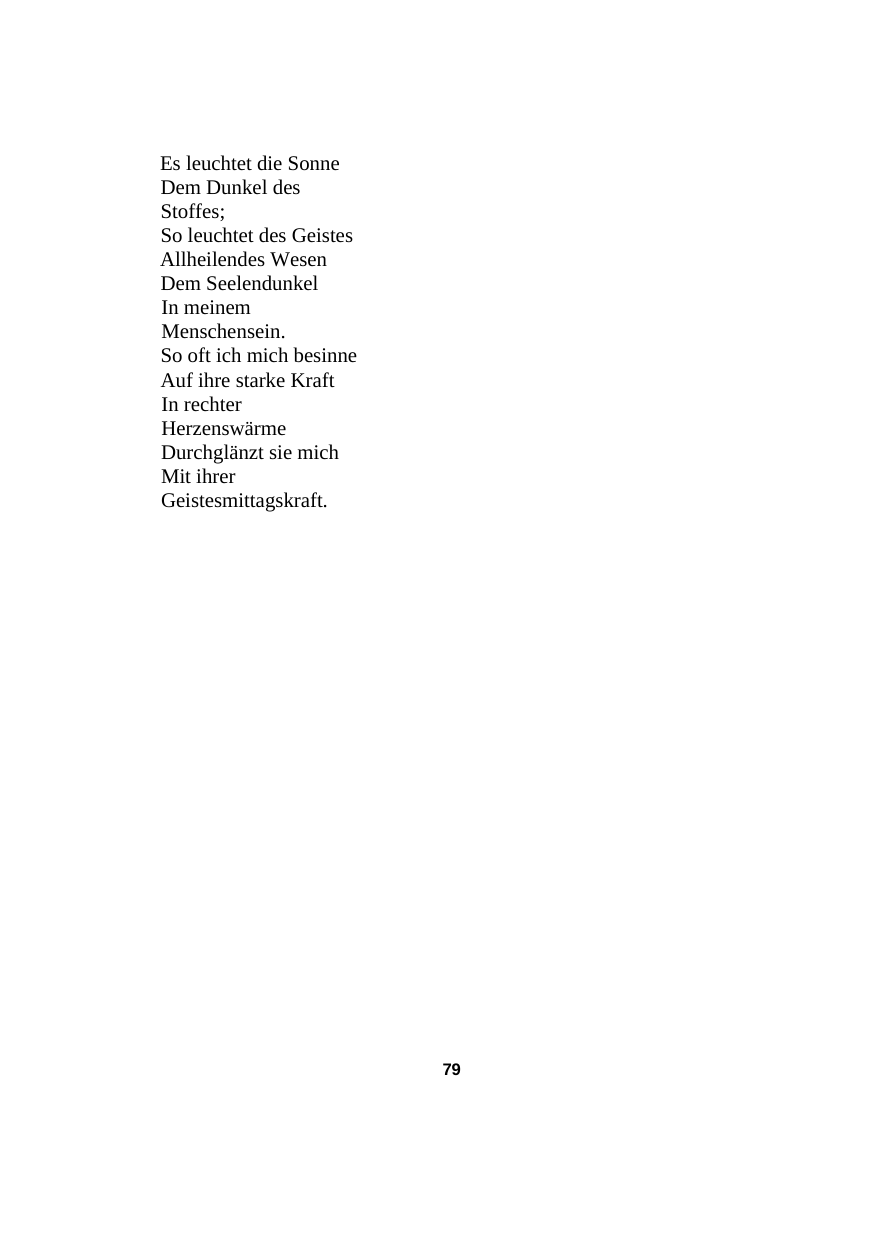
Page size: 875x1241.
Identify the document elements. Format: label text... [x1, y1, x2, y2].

text So leuchtet des Geistes [160, 223, 367, 247]
text Es leuchtet die Sonne [160, 151, 367, 175]
text In meinem Menschensein. [161, 295, 367, 343]
text So oft ich mich besinne [160, 343, 367, 367]
text Durchglänzt sie mich [161, 440, 367, 464]
text In rechter Herzenswärme [161, 392, 367, 440]
text Auf ihre starke Kraft [160, 367, 367, 392]
text Dem Seelendunkel [160, 271, 367, 295]
text Mit ihrer Geistesmittagskraft. [161, 464, 367, 512]
text 79 [442, 1060, 650, 1079]
text Dem Dunkel des Stoffes; [160, 175, 367, 223]
text Allheilendes Wesen [160, 247, 367, 271]
